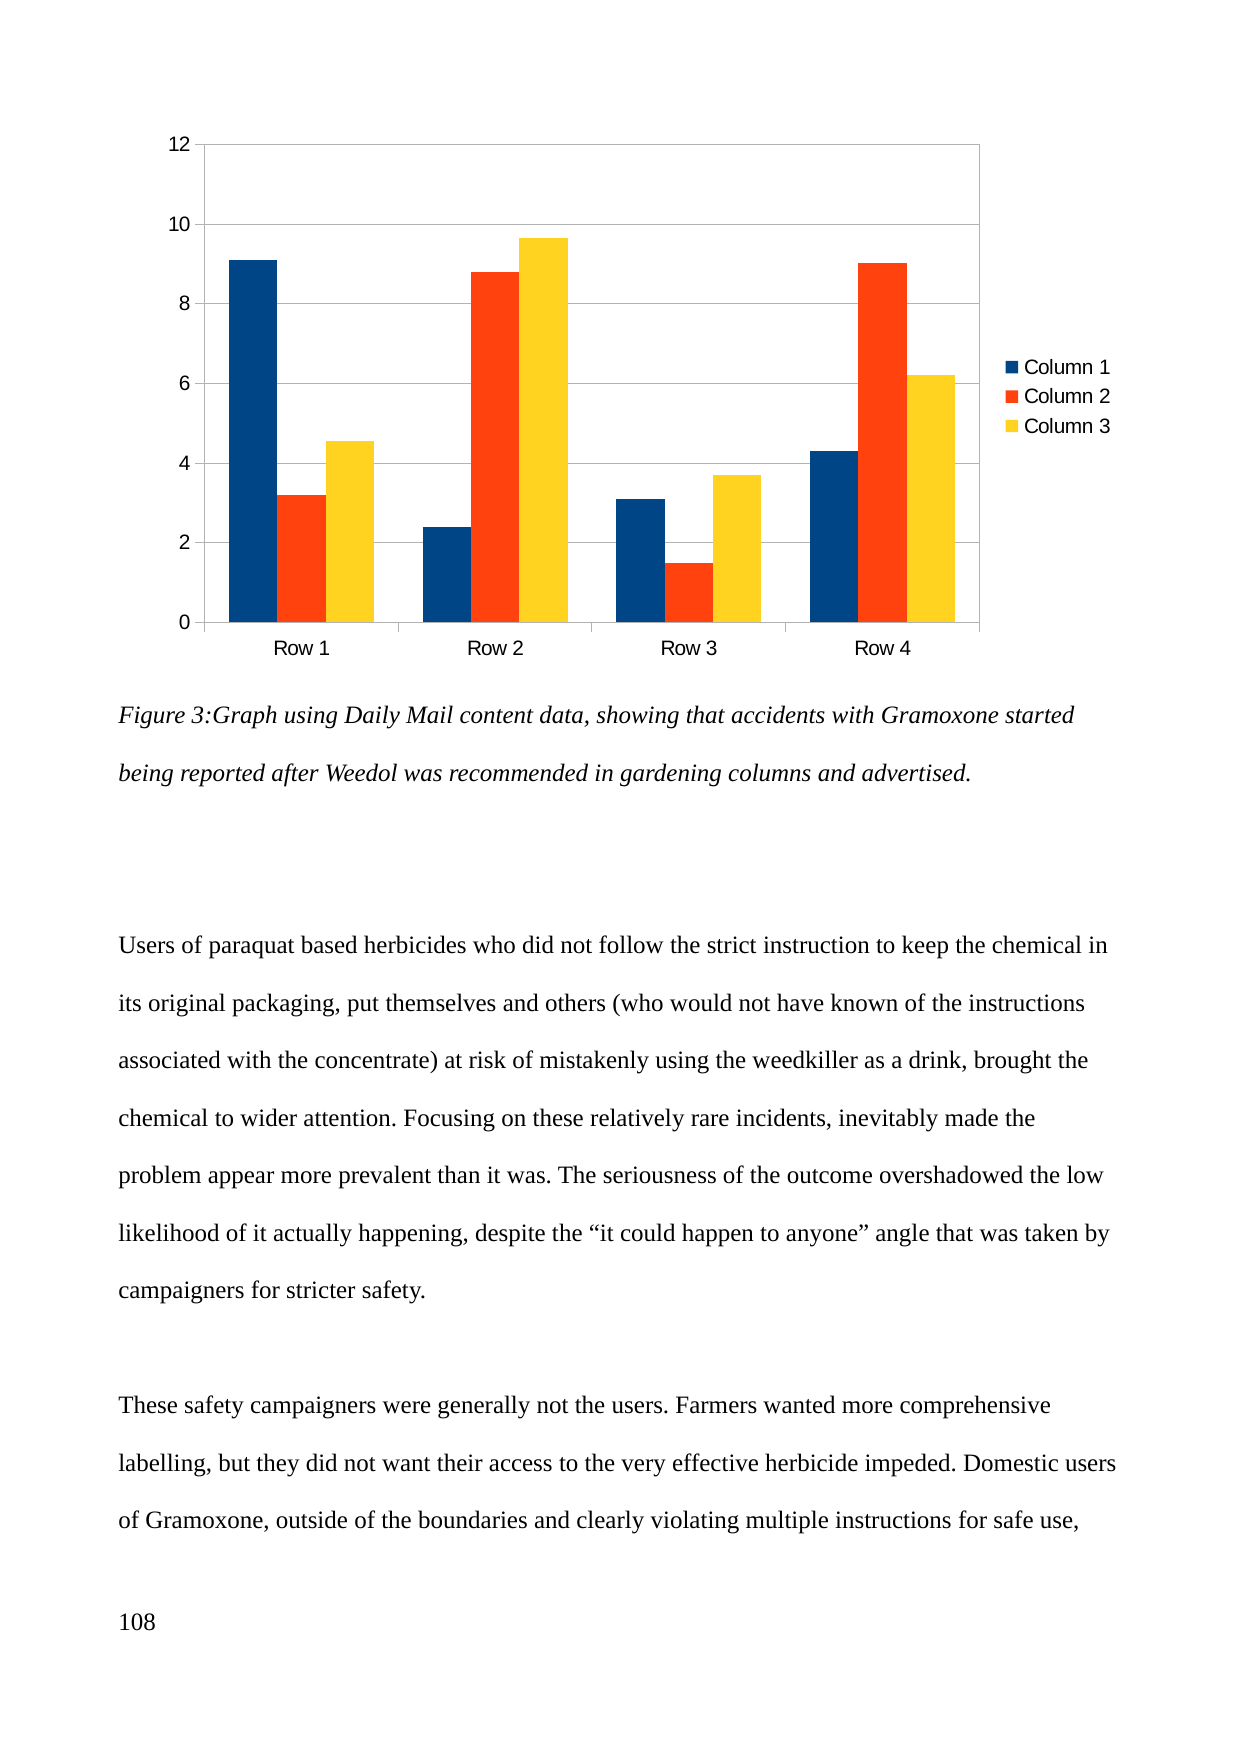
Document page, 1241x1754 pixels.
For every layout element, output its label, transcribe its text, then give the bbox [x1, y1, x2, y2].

text Figure 3:Graph using Daily Mail content data, showing that accidents with Gramoxone started being reported after Weedol was recommended in gardening columns and advertised. [118, 700, 1122, 787]
text Users of paraquat based herbicides who did not follow the strict instruction to keep the chemical in its original packaging, put themselves and others (who would not have known of the instructions associated with the concentrate) at risk of mistakenly using the weedkiller as a drink, brought the chemical to wider attention. Focusing on these relatively rare incidents, inevitably made the problem appear more prevalent than it was. The seriousness of the outcome overshadowed the low likelihood of it actually happening, despite the “it could happen to anyone” angle that was taken by campaigners for stricter safety. [118, 930, 1122, 1304]
text These safety campaigners were generally not the users. Farmers wanted more comprehensive labelling, but they did not want their access to the very effective herbicide impeded. Domestic users of Gramoxone, outside of the boundaries and clearly violating multiple instructions for safe use, [118, 1390, 1122, 1534]
